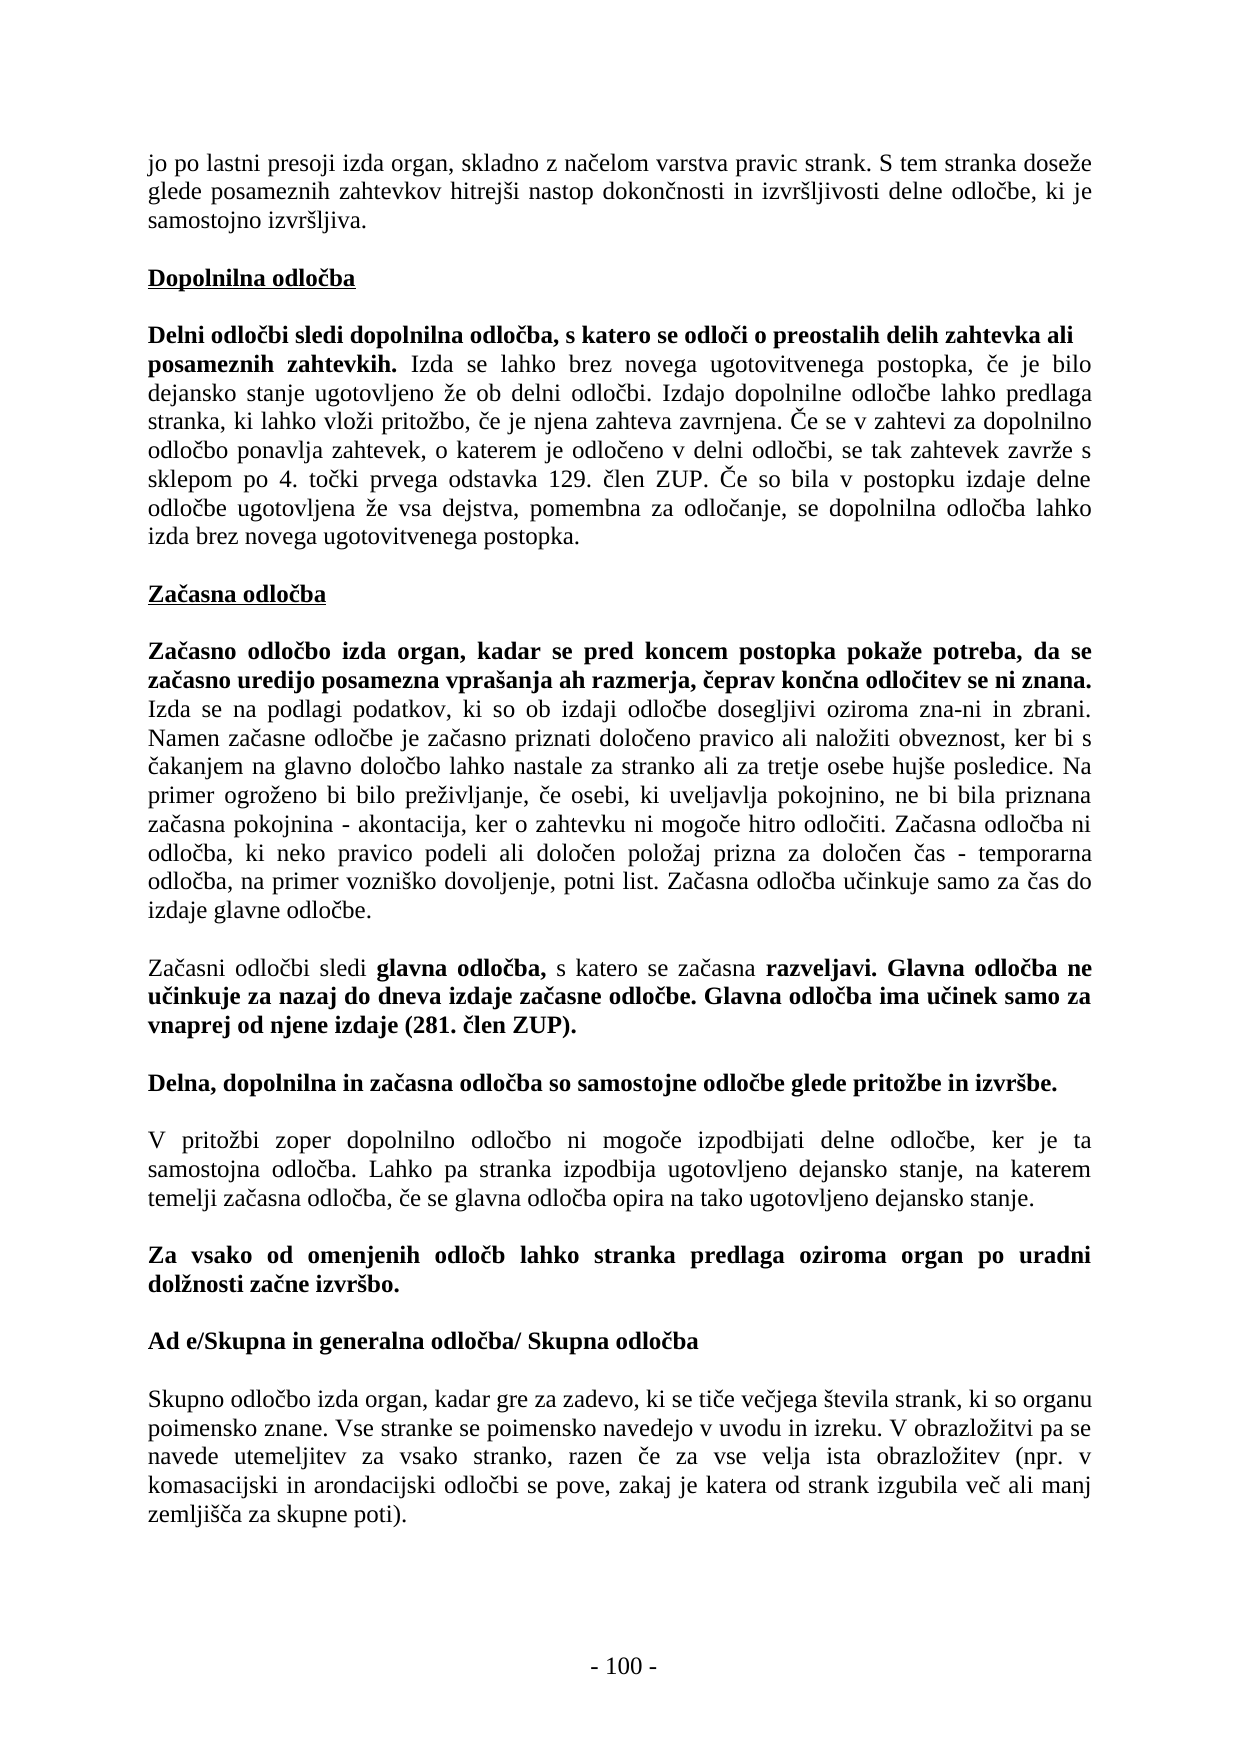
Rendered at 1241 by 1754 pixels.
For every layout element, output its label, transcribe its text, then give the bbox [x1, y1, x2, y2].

text Začasna odločba [148, 579, 1093, 608]
text Delni odločbi sledi dopolnilna odločba, s katero se odloči o preostalih delih zahtevka ali [148, 320, 1093, 349]
text posameznih zahtevkih. Izda se lahko brez novega ugotovitvenega postopka, če je bilo dejansko stanje ugotovljeno že ob delni odločbi. Izdajo dopolnilne odločbe lahko predlaga stranka, ki lahko vloži pritožbo, če je njena zahteva zavrnjena. Če se v zahtevi za dopolnilno odločbo ponavlja zahtevek, o katerem je odločeno v delni odločbi, se tak zahtevek zavrže s sklepom po 4. točki prvega odstavka 129. člen ZUP. Če so bila v postopku izdaje delne odločbe ugotovljena že vsa dejstva, pomembna za odločanje, se dopolnilna odločba lahko izda brez nove­ga ugotovitvenega postopka. [148, 349, 1093, 550]
text jo po lastni presoji izda organ, skladno z načelom varstva pravic strank. S tem stranka doseže glede posameznih zahtevkov hitrejši nastop dokončnosti in izvršljivosti delne odločbe, ki je samostojno izvršljiva. [148, 148, 1093, 234]
text Začasni odločbi sledi glavna odločba, s katero se začasna razveljavi. Glavna odločba ne učinkuje za nazaj do dneva izdaje začasne odločbe. Glavna odločba ima učinek samo za vnaprej od njene izdaje (281. člen ZUP). [148, 953, 1093, 1039]
text Dopolnilna odločba [148, 263, 1093, 291]
text V pritožbi zoper dopolnilno odločbo ni mogoče izpodbijati delne odločbe, ker je ta samostojna odločba. Lahko pa stranka izpodbija ugotovljeno dejansko stanje, na katerem temelji začasna odločba, če se glavna odločba opira na tako ugotovljeno dejansko stanje. [148, 1125, 1093, 1211]
text Skupno odločbo izda organ, kadar gre za zadevo, ki se tiče večjega števila strank, ki so organu poimensko znane. Vse stranke se poimensko navedejo v uvodu in izreku. V obrazložitvi pa se navede utemeljitev za vsako stranko, razen če za vse velja ista obrazložitev (npr. v komasacijski in arondacijski odločbi se pove, zakaj je katera od strank izgubila več ali manj zemljišča za skupne poti). [148, 1384, 1093, 1528]
text Delna, dopolnilna in začasna odločba so samostojne odločbe glede pritožbe in izvršbe. [148, 1068, 1093, 1096]
text Začasno odločbo izda organ, kadar se pred koncem postopka pokaže potreba, da se začasno uredijo posamezna vprašanja ah razmerja, čeprav končna odločitev se ni znana. Izda se na podlagi podatkov, ki so ob izdaji odločbe dosegljivi oziroma zna-ni in zbrani. Namen začasne odločbe je začasno priznati določeno pravico ali naložiti obveznost, ker bi s čakanjem na glavno določbo lahko nastale za stranko ali za tretje osebe hujše posledice. Na primer ogroženo bi bilo preživljanje, če osebi, ki uveljavlja pokojnino, ne bi bila priznana začasna pokojnina - akontacija, ker o zahtevku ni mogoče hitro odločiti. Začasna odločba ni odločba, ki neko pravico podeli ali določen položaj prizna za določen čas - temporarna odločba, na primer vozniško dovoljenje, potni list. Začasna odločba učinkuje samo za čas do izdaje glavne odločbe. [148, 636, 1093, 924]
text Za vsako od omenjenih odločb lahko stranka predlaga oziroma organ po uradni dolžnosti začne izvršbo. [148, 1240, 1093, 1298]
text Ad e/Skupna in generalna odločba/ Skupna odločba [148, 1326, 1093, 1355]
